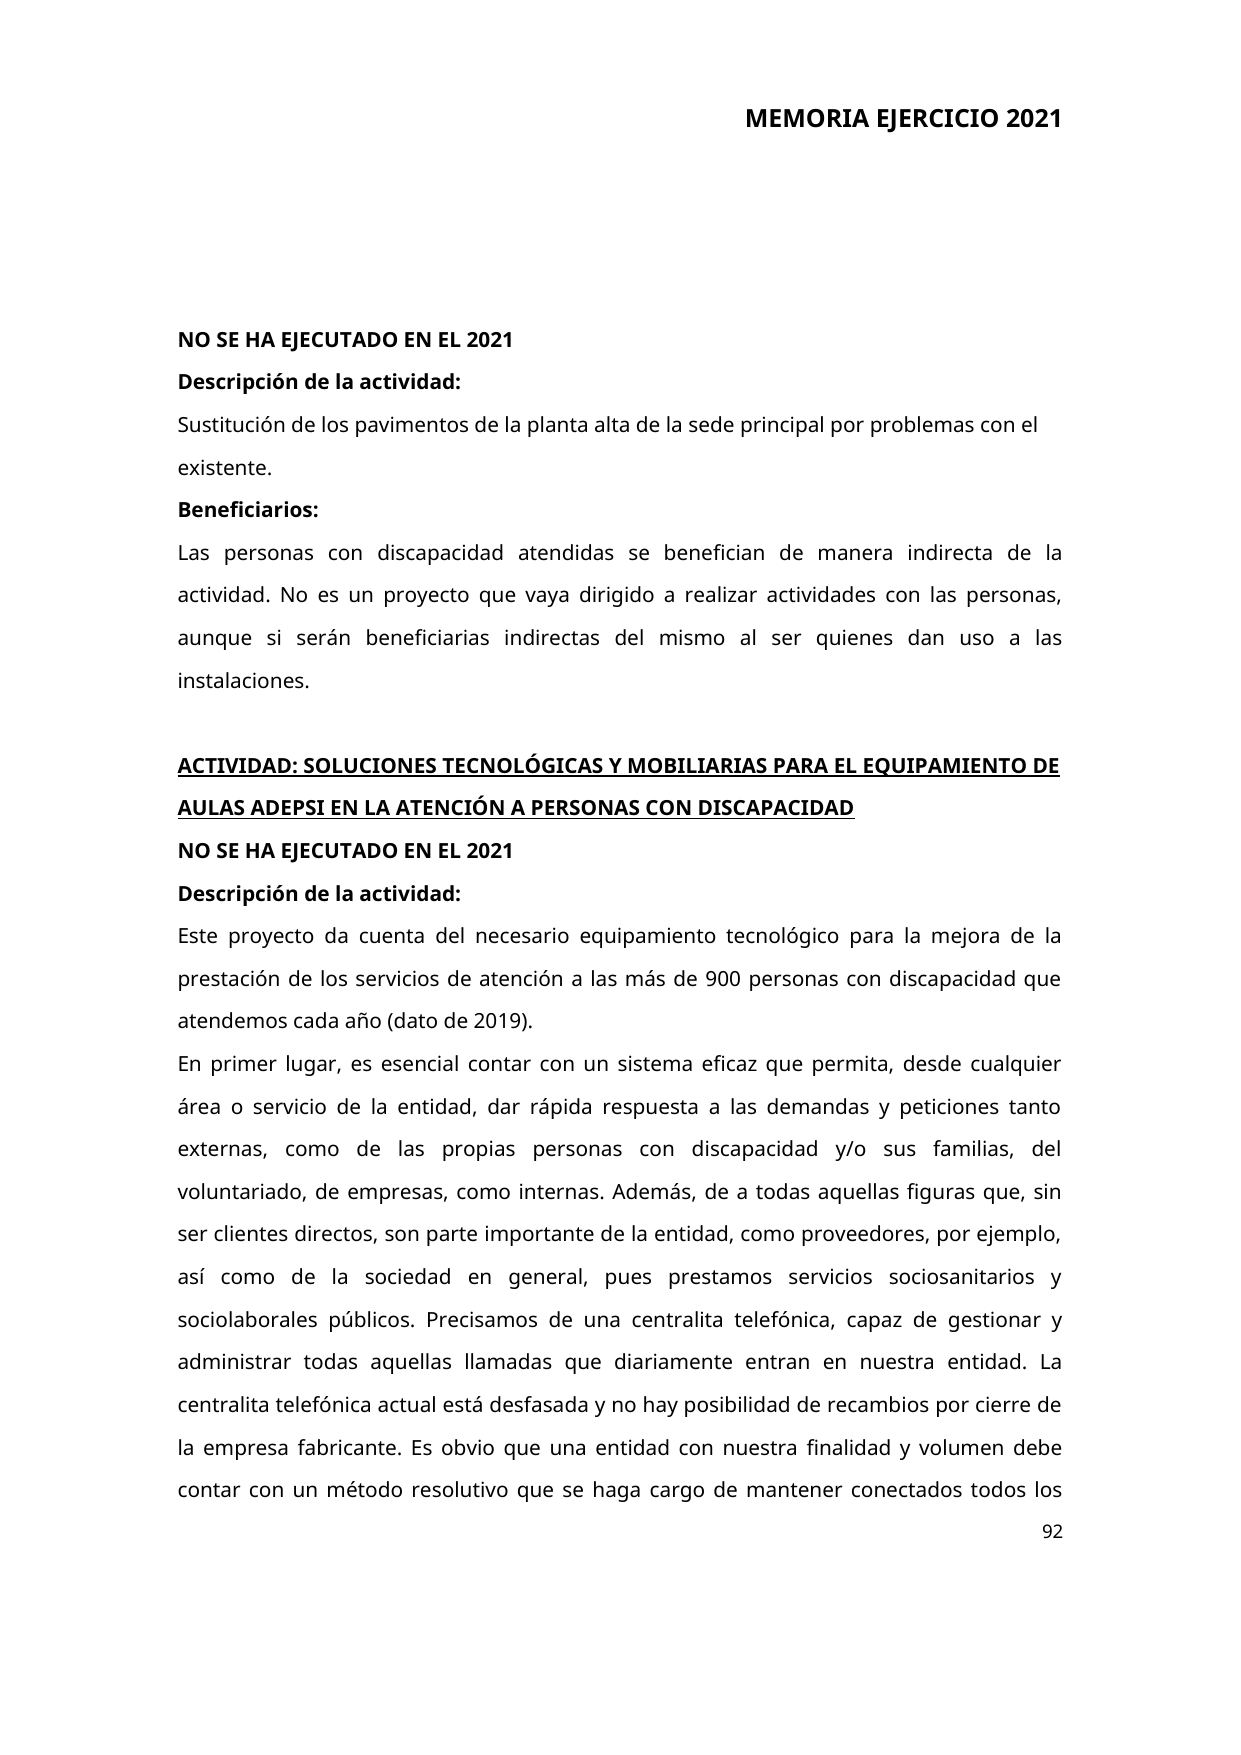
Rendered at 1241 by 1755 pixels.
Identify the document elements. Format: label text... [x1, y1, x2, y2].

text NO SE HA EJECUTADO EN EL 2021 [177, 325, 1063, 353]
text ACTIVIDAD: SOLUCIONES TECNOLÓGICAS Y MOBILIARIAS PARA EL EQUIPAMIENTO DE AULAS ADEPSI EN LA ATENCIÓN A PERSONAS CON DISCAPACIDAD [177, 751, 1063, 822]
text Las personas con discapacidad atendidas se benefician de manera indirecta de la actividad. No es un proyecto que vaya dirigido a realizar actividades con las personas, aunque si serán beneficiarias indirectas del mismo al ser quienes dan uso a las instalaciones. [177, 538, 1063, 694]
text Beneficiarios: [177, 495, 1063, 524]
text NO SE HA EJECUTADO EN EL 2021 [177, 836, 1063, 864]
text Sustitución de los pavimentos de la planta alta de la sede principal por problemas con el existente. [177, 410, 1063, 481]
text Descripción de la actividad: [177, 367, 1063, 396]
text Este proyecto da cuenta del necesario equipamiento tecnológico para la mejora de la prestación de los servicios de atención a las más de 900 personas con discapacidad que atendemos cada año (dato de 2019). [177, 921, 1063, 1035]
text Descripción de la actividad: [177, 879, 1063, 907]
text En primer lugar, es esencial contar con un sistema eficaz que permita, desde cualquier área o servicio de la entidad, dar rápida respuesta a las demandas y peticiones tanto externas, como de las propias personas con discapacidad y/o sus familias, del voluntariado, de empresas, como internas. Además, de a todas aquellas figuras que, sin ser clientes directos, son parte importante de la entidad, como proveedores, por ejemplo, así como de la sociedad en general, pues prestamos servicios sociosanitarios y sociolaborales públicos. Precisamos de una centralita telefónica, capaz de gestionar y administrar todas aquellas llamadas que diariamente entran en nuestra entidad. La centralita telefónica actual está desfasada y no hay posibilidad de recambios por cierre de la empresa fabricante. Es obvio que una entidad con nuestra finalidad y volumen debe contar con un método resolutivo que se haga cargo de mantener conectados todos los [177, 1049, 1063, 1504]
